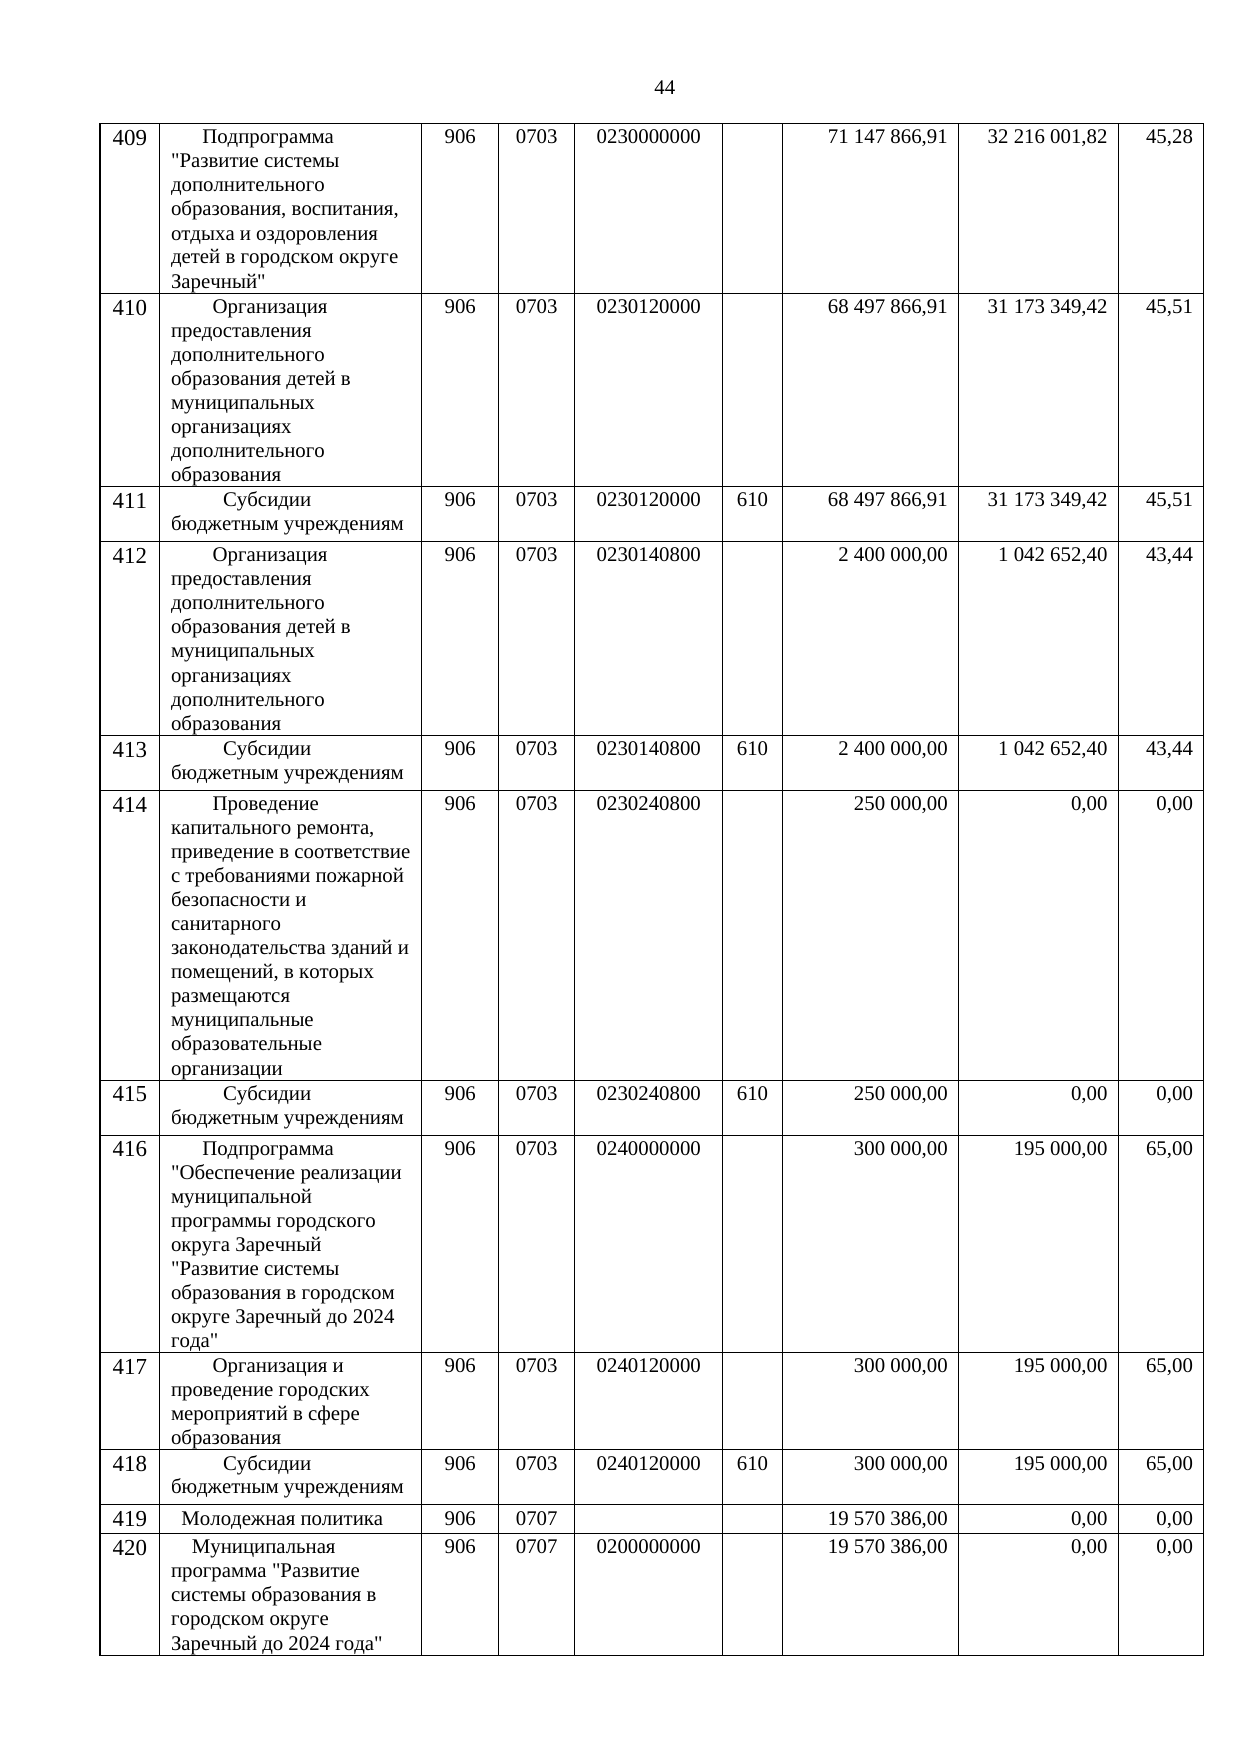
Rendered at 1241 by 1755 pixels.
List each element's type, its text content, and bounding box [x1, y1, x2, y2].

table_cell 0230000000 [575, 124, 722, 293]
table_cell 906 [422, 294, 498, 486]
table_cell 0200000000 [575, 1534, 722, 1654]
table_cell 906 [422, 1534, 498, 1654]
table_cell 32 216 001,82 [959, 124, 1118, 293]
table_cell 0703 [499, 542, 574, 735]
table_cell Субсидии бюджетным учреждениям [160, 1450, 421, 1504]
table_cell 0703 [499, 487, 574, 541]
table_cell 65,00 [1119, 1450, 1203, 1504]
table_cell 906 [422, 791, 498, 1079]
table_cell 300 000,00 [783, 1136, 958, 1352]
table_cell 0230140800 [575, 542, 722, 735]
table_cell 0,00 [959, 1505, 1118, 1533]
table_cell 0230120000 [575, 294, 722, 486]
table_cell 1 042 652,40 [959, 736, 1118, 790]
table_cell 68 497 866,91 [783, 487, 958, 541]
table_cell 0703 [499, 1353, 574, 1449]
table_cell [723, 124, 782, 293]
table_cell 68 497 866,91 [783, 294, 958, 486]
table_cell 410 [101, 294, 159, 486]
table_cell 0240120000 [575, 1450, 722, 1504]
table_cell 250 000,00 [783, 1081, 958, 1134]
table_cell 0230240800 [575, 1081, 722, 1134]
table_cell 0703 [499, 124, 574, 293]
table_cell 414 [101, 791, 159, 1079]
table_cell 0,00 [1119, 1505, 1203, 1533]
table_cell 0703 [499, 1450, 574, 1504]
table_cell 906 [422, 487, 498, 541]
table_cell 0240120000 [575, 1353, 722, 1449]
table_cell [723, 1353, 782, 1449]
table_cell Муниципальная программа "Развитие системы образования в городском округе Заречный до 2024 года" [160, 1534, 421, 1654]
table_cell 409 [101, 124, 159, 293]
table_cell 0230240800 [575, 791, 722, 1079]
table_cell 0,00 [959, 791, 1118, 1079]
table_cell 0,00 [1119, 1081, 1203, 1134]
table_cell 610 [723, 487, 782, 541]
table_cell 0703 [499, 1136, 574, 1352]
table_cell Проведение капитального ремонта, приведение в соответствие с требованиями пожарной безопасности и санитарного законодательства зданий и помещений, в которых размещаются муниципальные образовательные организации [160, 791, 421, 1079]
table_cell 419 [101, 1505, 159, 1533]
table_cell 0703 [499, 1081, 574, 1134]
table_cell 0703 [499, 294, 574, 486]
table_cell Подпрограмма "Обеспечение реализации муниципальной программы городского округа Заречный "Развитие системы образования в городском округе Заречный до 2024 года" [160, 1136, 421, 1352]
table_cell 906 [422, 1505, 498, 1533]
table_cell 0,00 [959, 1081, 1118, 1134]
table_cell Субсидии бюджетным учреждениям [160, 487, 421, 541]
table_cell 0,00 [1119, 1534, 1203, 1654]
table_cell 43,44 [1119, 542, 1203, 735]
table_cell [723, 1534, 782, 1654]
table_cell 195 000,00 [959, 1353, 1118, 1449]
table_cell [723, 542, 782, 735]
table_cell 19 570 386,00 [783, 1505, 958, 1533]
table_cell 610 [723, 736, 782, 790]
table_cell 1 042 652,40 [959, 542, 1118, 735]
table_cell 610 [723, 1450, 782, 1504]
table_cell Молодежная политика [160, 1505, 421, 1533]
table_cell 416 [101, 1136, 159, 1352]
table_cell 2 400 000,00 [783, 736, 958, 790]
table_cell Субсидии бюджетным учреждениям [160, 1081, 421, 1134]
table_cell 195 000,00 [959, 1450, 1118, 1504]
table_cell Организация и проведение городских мероприятий в сфере образования [160, 1353, 421, 1449]
table_cell [575, 1505, 722, 1533]
table_cell 31 173 349,42 [959, 487, 1118, 541]
table_cell [723, 1136, 782, 1352]
table_cell 412 [101, 542, 159, 735]
table_cell 906 [422, 124, 498, 293]
table_cell 65,00 [1119, 1136, 1203, 1352]
table_cell Организация предоставления дополнительного образования детей в муниципальных организациях дополнительного образования [160, 542, 421, 735]
table_cell 45,28 [1119, 124, 1203, 293]
table_cell 0230120000 [575, 487, 722, 541]
table_cell 2 400 000,00 [783, 542, 958, 735]
table_cell Организация предоставления дополнительного образования детей в муниципальных организациях дополнительного образования [160, 294, 421, 486]
table_cell 0703 [499, 791, 574, 1079]
table_cell 411 [101, 487, 159, 541]
table_cell 45,51 [1119, 294, 1203, 486]
table_cell [723, 1505, 782, 1533]
table_cell 0,00 [959, 1534, 1118, 1654]
table_cell 418 [101, 1450, 159, 1504]
table_cell 65,00 [1119, 1353, 1203, 1449]
table_cell 415 [101, 1081, 159, 1134]
table_cell 195 000,00 [959, 1136, 1118, 1352]
table_cell 906 [422, 1136, 498, 1352]
table_cell 906 [422, 736, 498, 790]
table_cell 0230140800 [575, 736, 722, 790]
table_cell 906 [422, 1081, 498, 1134]
table_cell 0240000000 [575, 1136, 722, 1352]
table_cell Подпрограмма "Развитие системы дополнительного образования, воспитания, отдыха и оздоровления детей в городском округе Заречный" [160, 124, 421, 293]
table_cell 610 [723, 1081, 782, 1134]
table_cell 420 [101, 1534, 159, 1654]
table_cell 19 570 386,00 [783, 1534, 958, 1654]
table_cell 906 [422, 542, 498, 735]
table_cell Субсидии бюджетным учреждениям [160, 736, 421, 790]
table_cell 45,51 [1119, 487, 1203, 541]
table_cell [723, 791, 782, 1079]
table_cell 31 173 349,42 [959, 294, 1118, 486]
table_cell 300 000,00 [783, 1353, 958, 1449]
table_cell 417 [101, 1353, 159, 1449]
table_cell 906 [422, 1353, 498, 1449]
table_cell 71 147 866,91 [783, 124, 958, 293]
table_cell 0707 [499, 1534, 574, 1654]
table_cell 0707 [499, 1505, 574, 1533]
table_cell 250 000,00 [783, 791, 958, 1079]
table_cell 0703 [499, 736, 574, 790]
table_cell [723, 294, 782, 486]
table_cell 413 [101, 736, 159, 790]
table_cell 43,44 [1119, 736, 1203, 790]
table_cell 906 [422, 1450, 498, 1504]
table_cell 300 000,00 [783, 1450, 958, 1504]
table_cell 0,00 [1119, 791, 1203, 1079]
